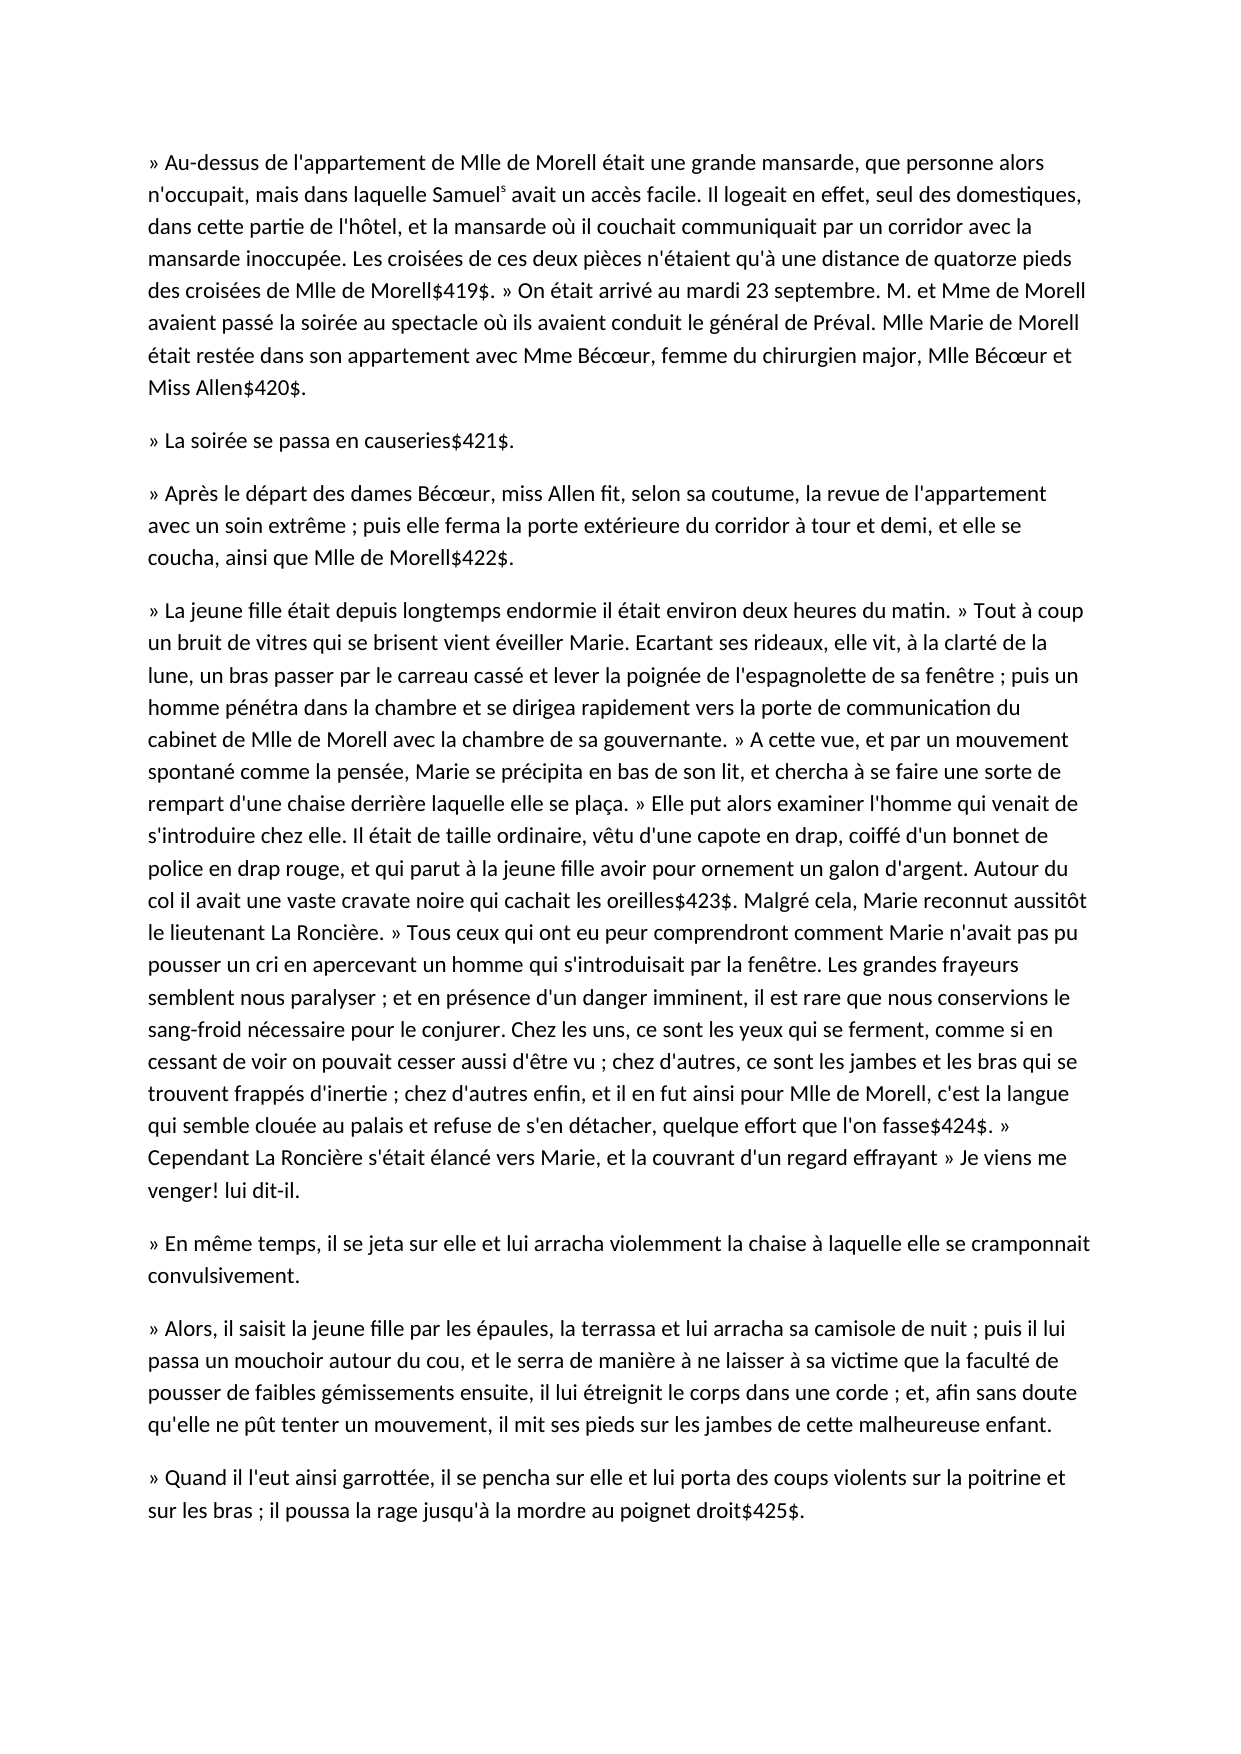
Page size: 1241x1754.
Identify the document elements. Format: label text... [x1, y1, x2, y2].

text » En même temps, il se jeta sur elle et lui arracha violemment la chaise à laquelle elle se cramponnait convulsivement. [148, 1229, 1093, 1289]
text » Au-dessus de l'appartement de Mlle de Morell était une grande mansarde, que personne alors n'occupait, mais dans laquelle Samuel avait un accès facile. Il logeait en effet, seul des domestiques, dans cette partie de l'hôtel, et la mansarde où il couchait communiquait par un corridor avec la mansarde inoccupée. Les croisées de ces deux pièces n'étaient qu'à une distance de quatorze pieds des croisées de Mlle de Morell$419$. » On était arrivé au mardi 23 septembre. M. et Mme de Morell avaient passé la soirée au spectacle où ils avaient conduit le général de Préval. Mlle Marie de Morell était restée dans son appartement avec Mme Bécœur, femme du chirurgien major, Mlle Bécœur et Miss Allen$420$. [148, 148, 1093, 401]
text » La soirée se passa en causeries$421$. [148, 426, 1093, 454]
text » Alors, il saisit la jeune fille par les épaules, la terrassa et lui arracha sa camisole de nuit ; puis il lui passa un mouchoir autour du cou, et le serra de manière à ne laisser à sa victime que la faculté de pousser de faibles gémissements ensuite, il lui étreignit le corps dans une corde ; et, afin sans doute qu'elle ne pût tenter un mouvement, il mit ses pieds sur les jambes de cette malheureuse enfant. [148, 1314, 1093, 1438]
text » Quand il l'eut ainsi garrottée, il se pencha sur elle et lui porta des coups violents sur la poitrine et sur les bras ; il poussa la rage jusqu'à la mordre au poignet droit$425$. [148, 1463, 1093, 1524]
text » Après le départ des dames Bécœur, miss Allen fit, selon sa coutume, la revue de l'appartement avec un soin extrême ; puis elle ferma la porte extérieure du corridor à tour et demi, et elle se coucha, ainsi que Mlle de Morell$422$. [148, 479, 1093, 571]
text » La jeune fille était depuis longtemps endormie il était environ deux heures du matin. » Tout à coup un bruit de vitres qui se brisent vient éveiller Marie. Ecartant ses rideaux, elle vit, à la clarté de la lune, un bras passer par le carreau cassé et lever la poignée de l'espagnolette de sa fenêtre ; puis un homme pénétra dans la chambre et se dirigea rapidement vers la porte de communication du cabinet de Mlle de Morell avec la chambre de sa gouvernante. » A cette vue, et par un mouvement spontané comme la pensée, Marie se précipita en bas de son lit, et chercha à se faire une sorte de rempart d'une chaise derrière laquelle elle se plaça. » Elle put alors examiner l'homme qui venait de s'introduire chez elle. Il était de taille ordinaire, vêtu d'une capote en drap, coiffé d'un bonnet de police en drap rouge, et qui parut à la jeune fille avoir pour ornement un galon d'argent. Autour du col il avait une vaste cravate noire qui cachait les oreilles$423$. Malgré cela, Marie reconnut aussitôt le lieutenant La Roncière. » Tous ceux qui ont eu peur comprendront comment Marie n'avait pas pu pousser un cri en apercevant un homme qui s'introduisait par la fenêtre. Les grandes frayeurs semblent nous paralyser ; et en présence d'un danger imminent, il est rare que nous conservions le sang-froid nécessaire pour le conjurer. Chez les uns, ce sont les yeux qui se ferment, comme si en cessant de voir on pouvait cesser aussi d'être vu ; chez d'autres, ce sont les jambes et les bras qui se trouvent frappés d'inertie ; chez d'autres enfin, et il en fut ainsi pour Mlle de Morell, c'est la langue qui semble clouée au palais et refuse de s'en détacher, quelque effort que l'on fasse$424$. » Cependant La Roncière s'était élancé vers Marie, et la couvrant d'un regard effrayant » Je viens me venger! lui dit-il. [148, 596, 1093, 1204]
